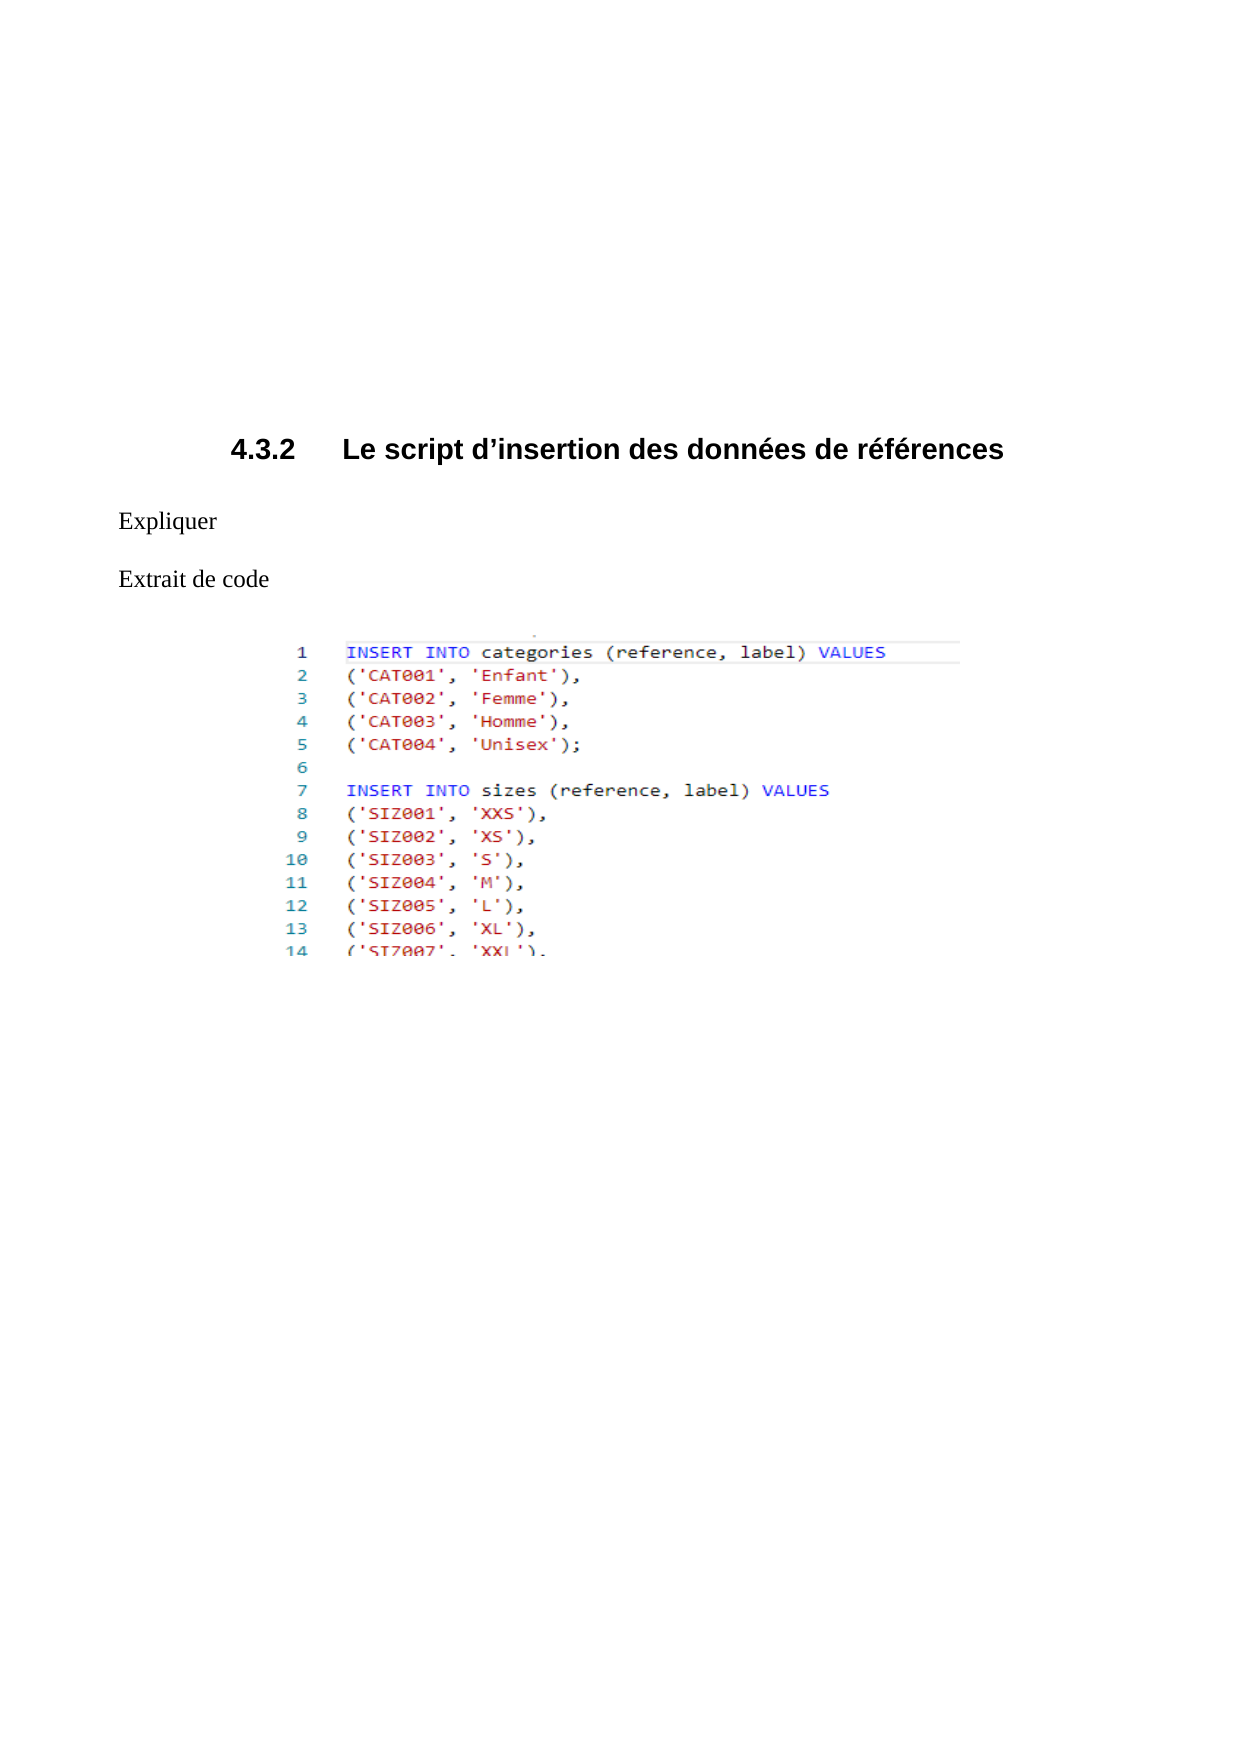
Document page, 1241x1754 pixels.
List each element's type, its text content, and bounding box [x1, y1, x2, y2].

table_header [118, 621, 1122, 978]
text Extrait de code [118, 564, 1122, 593]
text Expliquer [118, 506, 1122, 535]
table_header [573, 118, 1122, 388]
picture [248, 635, 960, 956]
table_header [118, 118, 572, 388]
subtitle Le script d’insertion des données de références [231, 432, 1122, 465]
